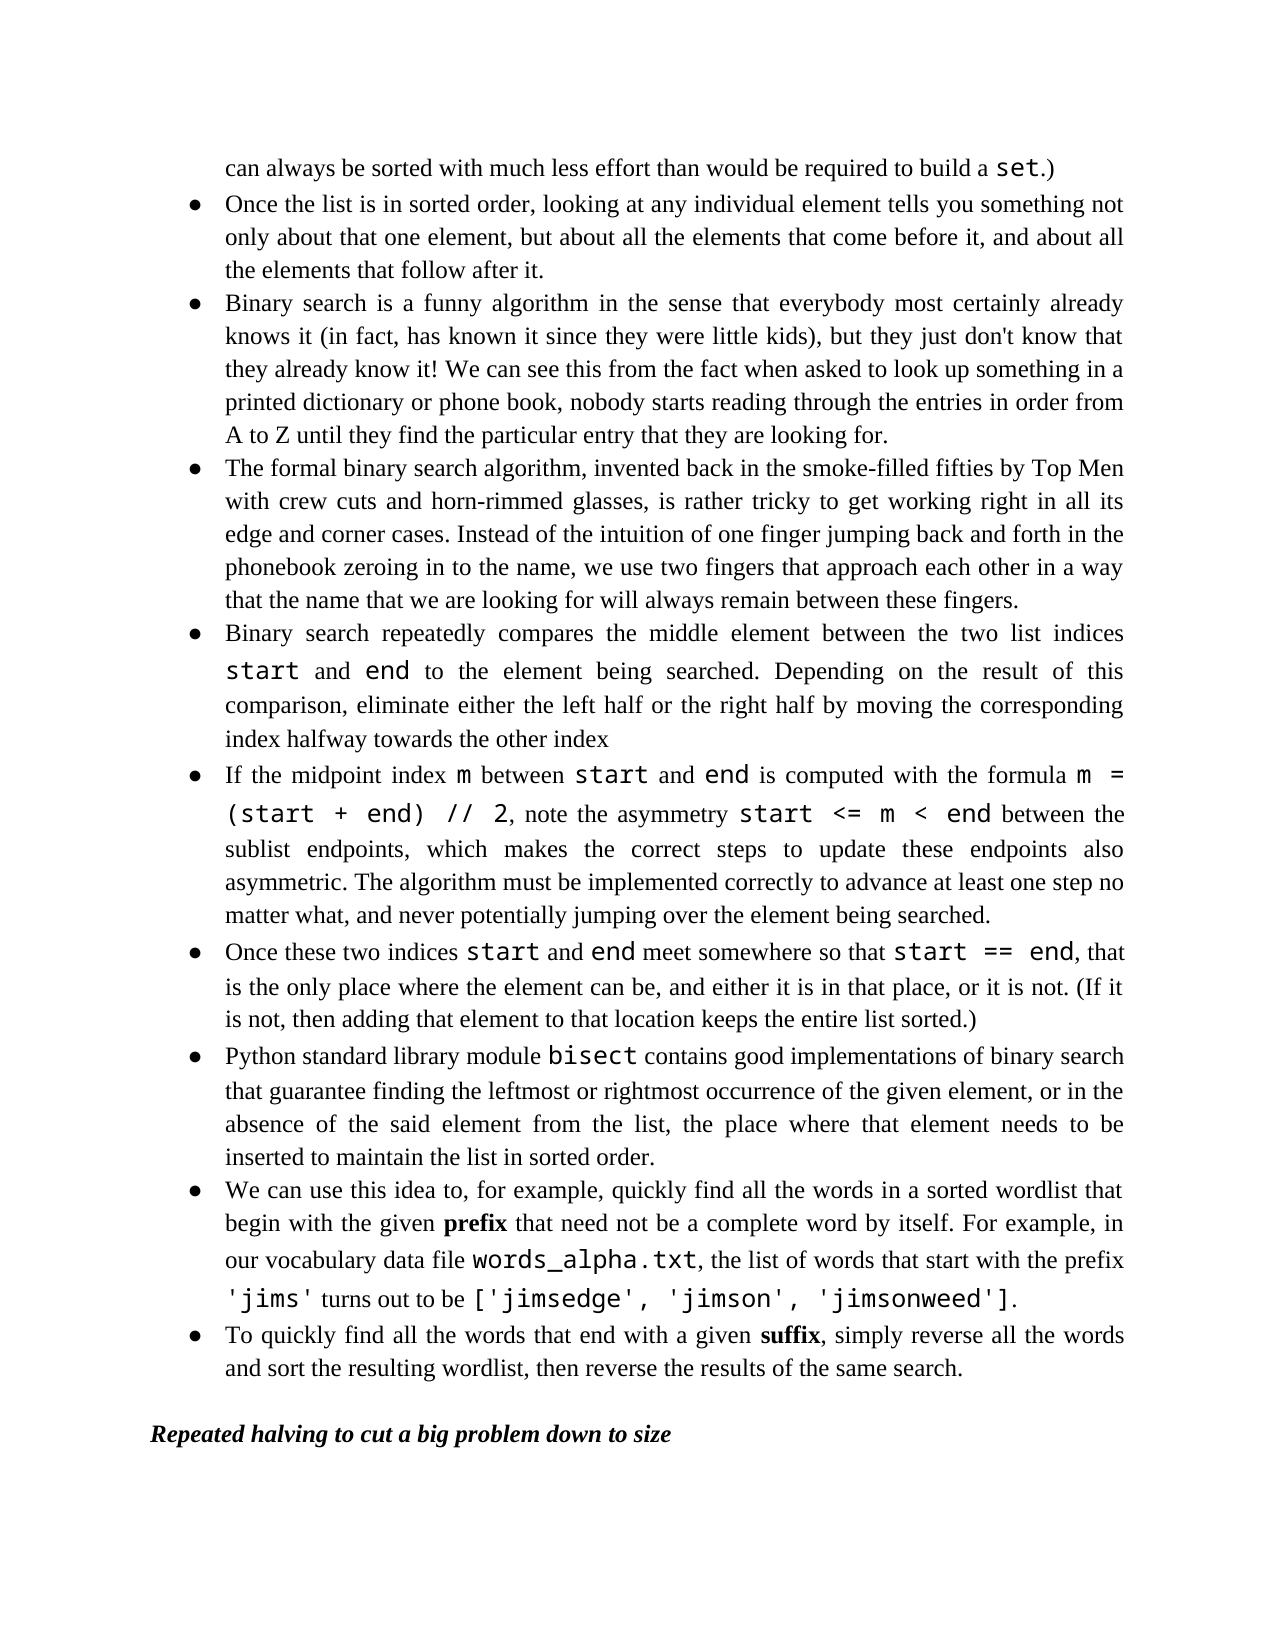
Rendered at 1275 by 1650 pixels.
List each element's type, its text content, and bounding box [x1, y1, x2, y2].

list Python standard library module bisect contains good implementations of binary search that guarantee finding the leftmost or rightmost occurrence of the given element, or in the absence of the said element from the list, the place where that element needs to be inserted to maintain the list in sorted order. [187, 1038, 1125, 1171]
list We can use this idea to, for example, quickly find all the words in a sorted wordlist that begin with the given prefix that need not be a complete word by itself. For example, in our vocabulary data file words_alpha.txt, the list of words that start with the prefix 'jims' turns out to be ['jimsedge', 'jimson', 'jimsonweed']. [187, 1175, 1125, 1315]
list can always be sorted with much less effort than would be required to build a set.) [187, 150, 1125, 184]
list Binary search repeatedly compares the middle element between the two list indices start and end to the element being searched. Depending on the result of this comparison, eliminate either the left half or the right half by moving the corresponding index halfway towards the other index [187, 618, 1125, 752]
text Repeated halving to cut a big problem down to size [150, 1419, 1125, 1448]
list The formal binary search algorithm, invented back in the smoke-filled fifties by Top Men with crew cuts and horn-rimmed glasses, is rather tricky to get working right in all its edge and corner cases. Instead of the intuition of one finger jumping back and forth in the phonebook zeroing in to the name, we use two fingers that approach each other in a way that the name that we are looking for will always remain between these fingers. [187, 453, 1125, 614]
list Once these two indices start and end meet somewhere so that start == end, that is the only place where the element can be, and either it is in that place, or it is not. (If it is not, then adding that element to that location keeps the entire list sorted.) [187, 933, 1125, 1033]
list To quickly find all the words that end with a given suffix, simply reverse all the words and sort the resulting wordlist, then reverse the results of the same search. [187, 1320, 1125, 1382]
list If the midpoint index m between start and end is computed with the formula m = (start + end) // 2, note the asymmetry start <= m < end between the sublist endpoints, which makes the correct steps to update these endpoints also asymmetric. The algorithm must be implemented correctly to advance at least one step no matter what, and never potentially jumping over the element being searched. [187, 757, 1125, 929]
list Once the list is in sorted order, looking at any individual element tells you something not only about that one element, but about all the elements that come before it, and about all the elements that follow after it. [187, 189, 1125, 284]
list Binary search is a funny algorithm in the sense that everybody most certainly already knows it (in fact, has known it since they were little kids), but they just don't know that they already know it! We can see this from the fact when asked to look up something in a printed dictionary or phone book, nobody starts reading through the entries in order from A to Z until they find the particular entry that they are looking for. [187, 288, 1125, 449]
